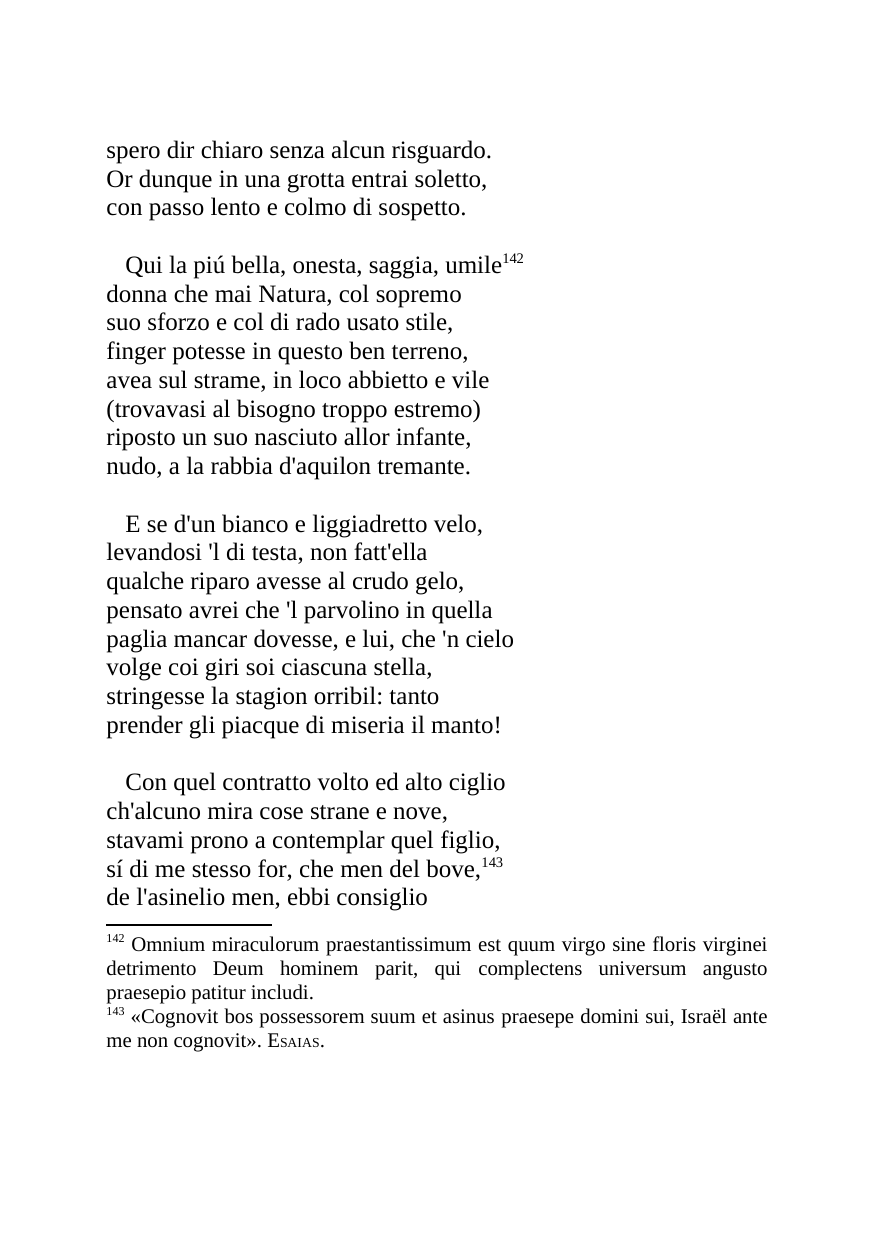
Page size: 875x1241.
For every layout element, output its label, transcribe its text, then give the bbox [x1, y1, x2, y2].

text sí di me stesso for, che men del bove, [106, 854, 768, 882]
text Omnium miraculorum praestantissimum est quum virgo sine floris virginei detrimento Deum hominem parit, qui complectens universum angusto praesepio patitur includi. [106, 931, 768, 1004]
text (trovavasi al bisogno troppo estremo) [106, 394, 768, 422]
text ch'alcuno mira cose strane e nove, [106, 796, 768, 825]
text qualche riparo avesse al crudo gelo, [106, 566, 768, 595]
text suo sforzo e col di rado usato stile, [106, 307, 768, 336]
text de l'asinelio men, ebbi consiglio [106, 882, 768, 911]
text pensato avrei che 'l parvolino in quella [106, 595, 768, 624]
text spero dir chiaro senza alcun risguardo. [106, 135, 768, 164]
text nudo, a la rabbia d'aquilon tremante. [106, 451, 768, 480]
text paglia mancar dovesse, e lui, che 'n cielo [106, 624, 768, 652]
text «Cognovit bos possessorem suum et asinus praesepe domini sui, Israël ante me non cognovit». Esaias. [106, 1004, 768, 1052]
text Qui la piú bella, onesta, saggia, umile [125, 250, 768, 279]
text avea sul strame, in loco abbietto e vile [106, 365, 768, 394]
text stringesse la stagion orribil: tanto [106, 681, 768, 710]
text stavami prono a contemplar quel figlio, [106, 825, 768, 854]
text levandosi 'l di testa, non fatt'ella [106, 537, 768, 566]
text volge coi giri soi ciascuna stella, [106, 652, 768, 681]
text con passo lento e colmo di sospetto. [106, 192, 768, 221]
text donna che mai Natura, col sopremo [106, 279, 768, 307]
text E se d'un bianco e liggiadretto velo, [125, 509, 768, 537]
text Or dunque in una grotta entrai soletto, [106, 164, 768, 192]
text riposto un suo nasciuto allor infante, [106, 422, 768, 451]
text prender gli piacque di miseria il manto! [106, 710, 768, 739]
text finger potesse in questo ben terreno, [106, 336, 768, 365]
text Con quel contratto volto ed alto ciglio [125, 767, 768, 796]
